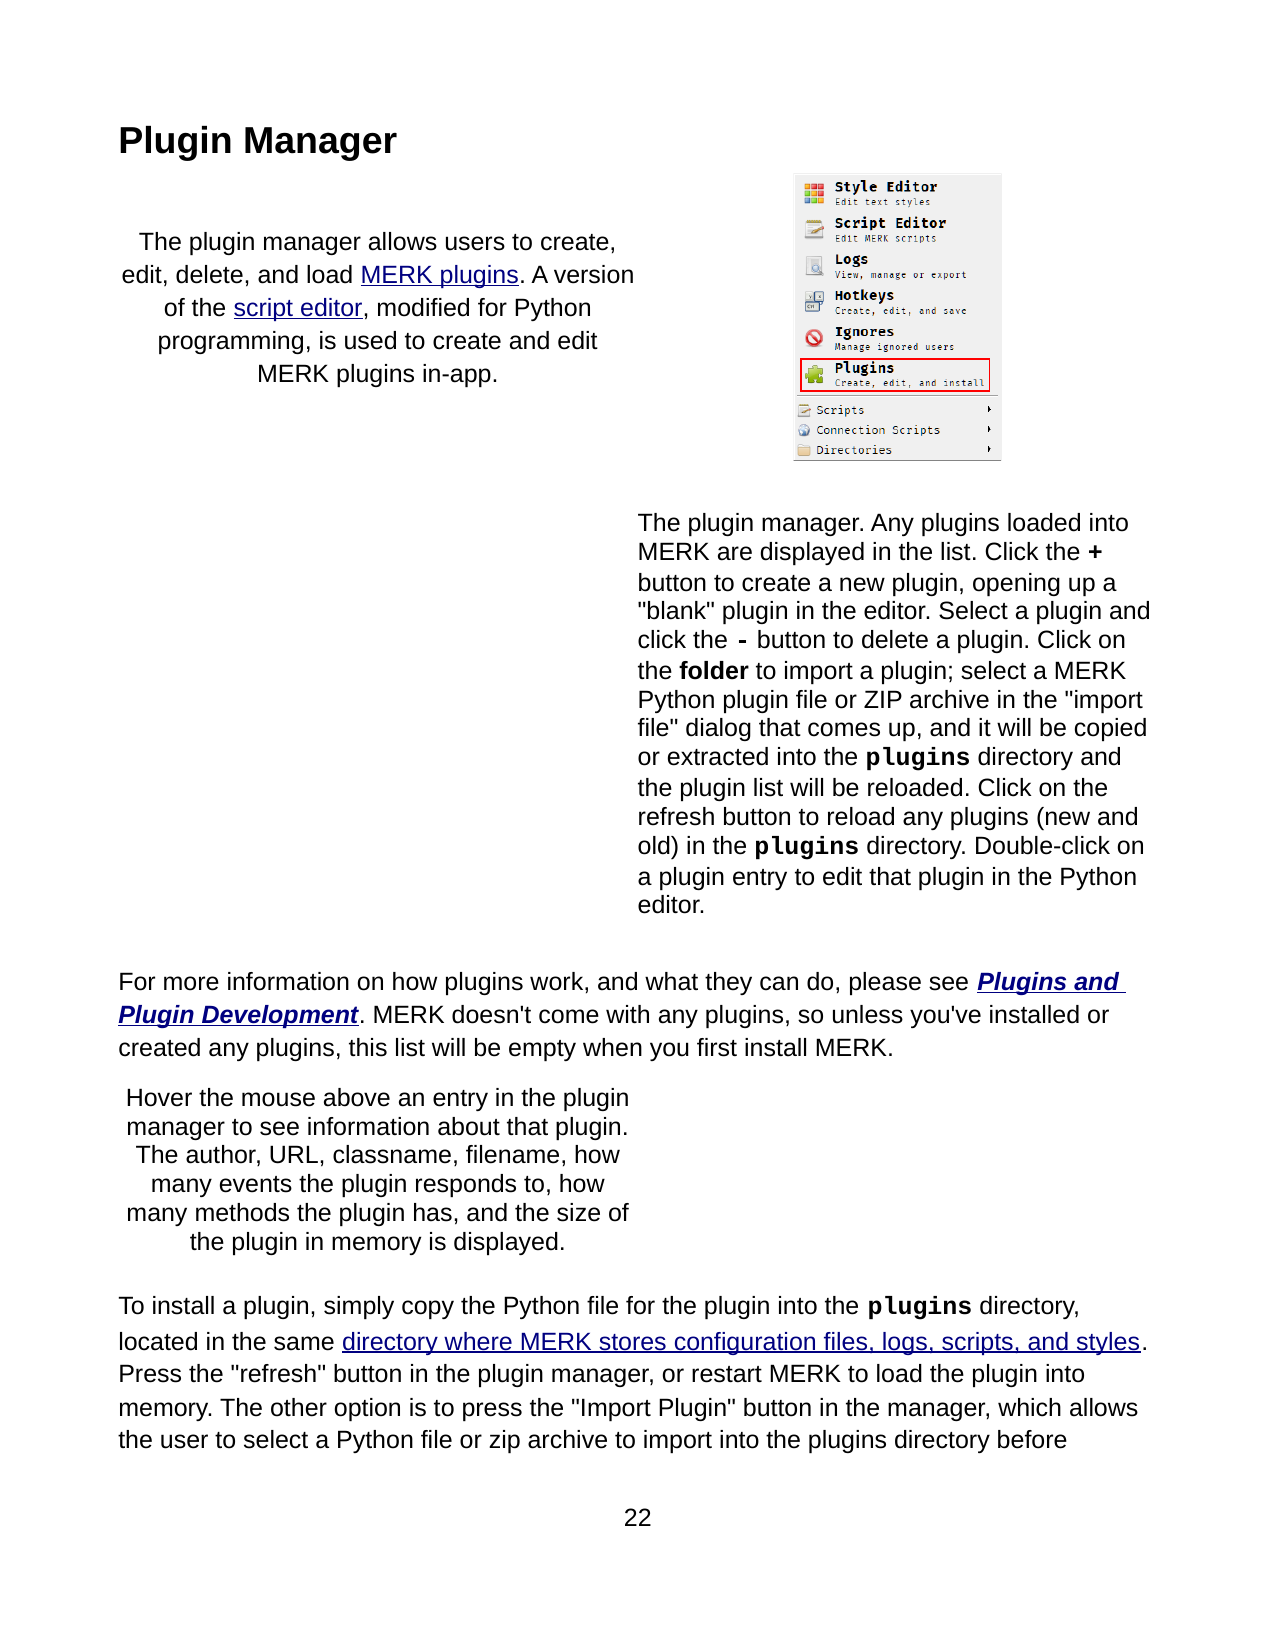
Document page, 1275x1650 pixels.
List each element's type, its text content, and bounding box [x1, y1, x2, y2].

table_header The plugin manager. Any plugins loaded into MERK are displayed in the list. Click the + button to create a new plugin, opening up a "blank" plugin in the editor. Select a plugin and click the - button to delete a plugin. Click on the folder to import a plugin; select a MERK Python plugin file or ZIP archive in the "import file" dialog that comes up, and it will be copied or extracted into the plugins directory and the plugin list will be reloaded. Click on the refresh button to reload any plugins (new and old) in the plugins directory. Double-click on a plugin entry to edit that plugin in the Python editor. [638, 508, 1157, 919]
picture [793, 173, 1002, 461]
text For more information on how plugins work, and what they can do, please see Plugins and Plugin Development. MERK doesn't come with any plugins, so unless you've installed or created any plugins, this list will be empty when you first install MERK. [118, 967, 1157, 1061]
table_header [638, 1080, 1157, 1258]
table_header [638, 174, 793, 460]
table_header Hover the mouse above an entry in the plugin manager to see information about that plugin. The author, URL, classname, filename, how many events the plugin responds to, how many methods the plugin has, and the size of the plugin in memory is displayed. [118, 1080, 637, 1258]
table_header The plugin manager allows users to create, edit, delete, and load MERK plugins. A version of the script editor, modified for Python programming, is used to create and edit MERK plugins in-app. [118, 174, 637, 460]
table_header [118, 508, 637, 919]
table_header [1002, 174, 1157, 460]
subtitle Plugin Manager [118, 118, 1157, 161]
text To install a plugin, simply copy the Python file for the plugin into the plugins directory, located in the same directory where MERK stores configuration files, logs, scripts, and styles. Press the "refresh" button in the plugin manager, or restart MERK to load the plugin into memory. The other option is to press the "Import Plugin" button in the manager, which allows the user to select a Python file or zip archive to import into the plugins directory before [118, 1258, 1157, 1454]
